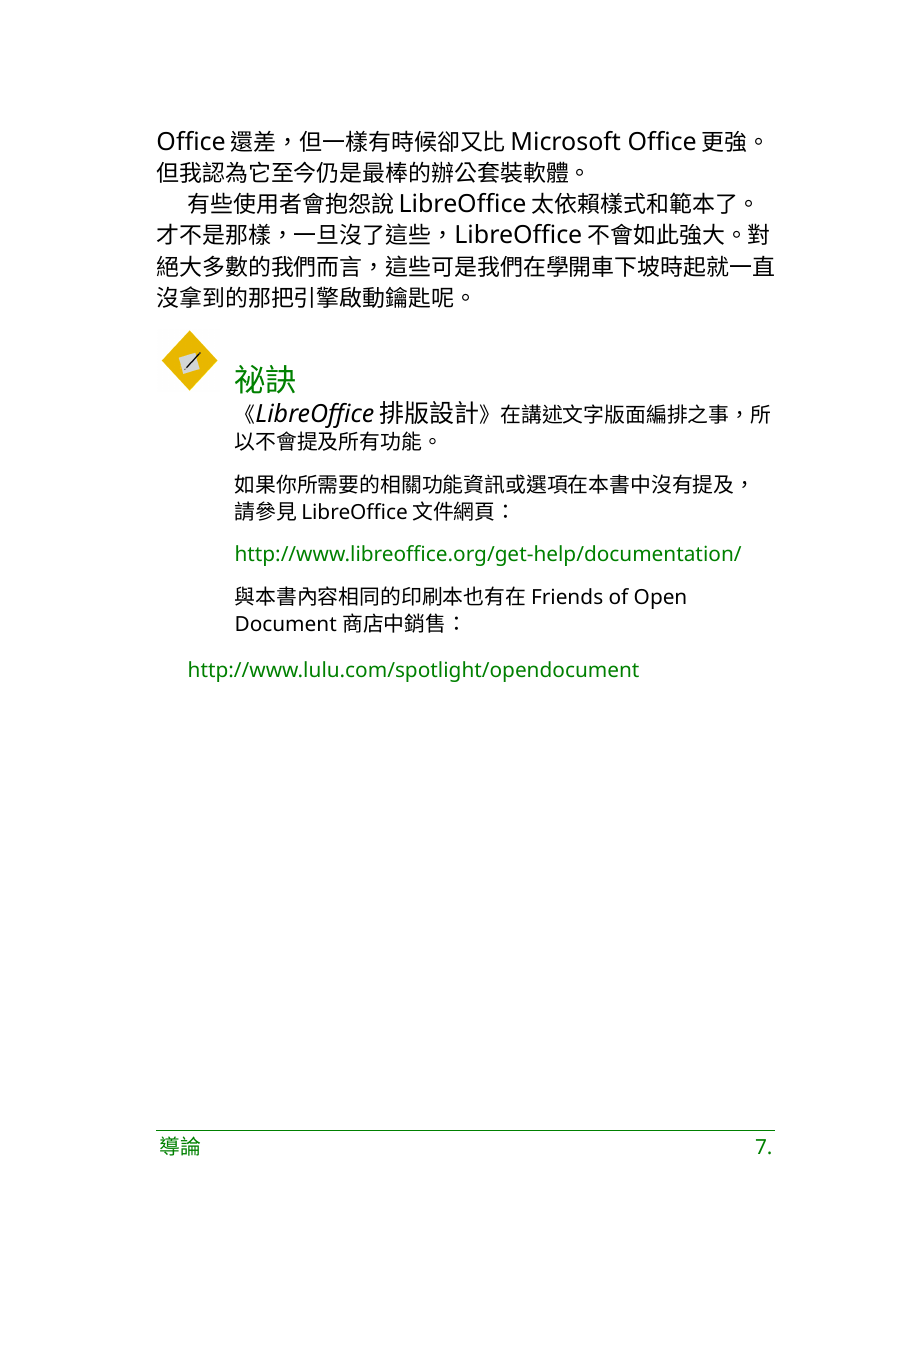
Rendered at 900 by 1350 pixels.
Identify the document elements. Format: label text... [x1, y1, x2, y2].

text 《LibreOffice排版設計》在講述文字版面編排之事，所以不會提及所有功能。 [234, 401, 775, 455]
list 祕訣 [156, 328, 775, 401]
text Office還差，但一樣有時候卻又比Microsoft Office更強。但我認為它至今仍是最棒的辦公套裝軟體。 [156, 125, 775, 187]
text 與本書內容相同的印刷本也有在 Friends of Open Document 商店中銷售： [234, 583, 775, 637]
text 有些使用者會抱怨說LibreOffice太依賴樣式和範本了。才不是那樣，一旦沒了這些，LibreOffice不會如此強大。對絕大多數的我們而言，這些可是我們在學開車下坡時起就一直沒拿到的那把引擎啟動鑰匙呢。 [156, 187, 775, 312]
text http://www.lulu.com/spotlight/opendocument [156, 653, 775, 684]
picture [157, 329, 220, 392]
text http://www.libreoffice.org/get-help/documentation/ [234, 540, 775, 567]
text 如果你所需要的相關功能資訊或選項在本書中沒有提及，請參見LibreOffice文件網頁： [234, 470, 775, 524]
